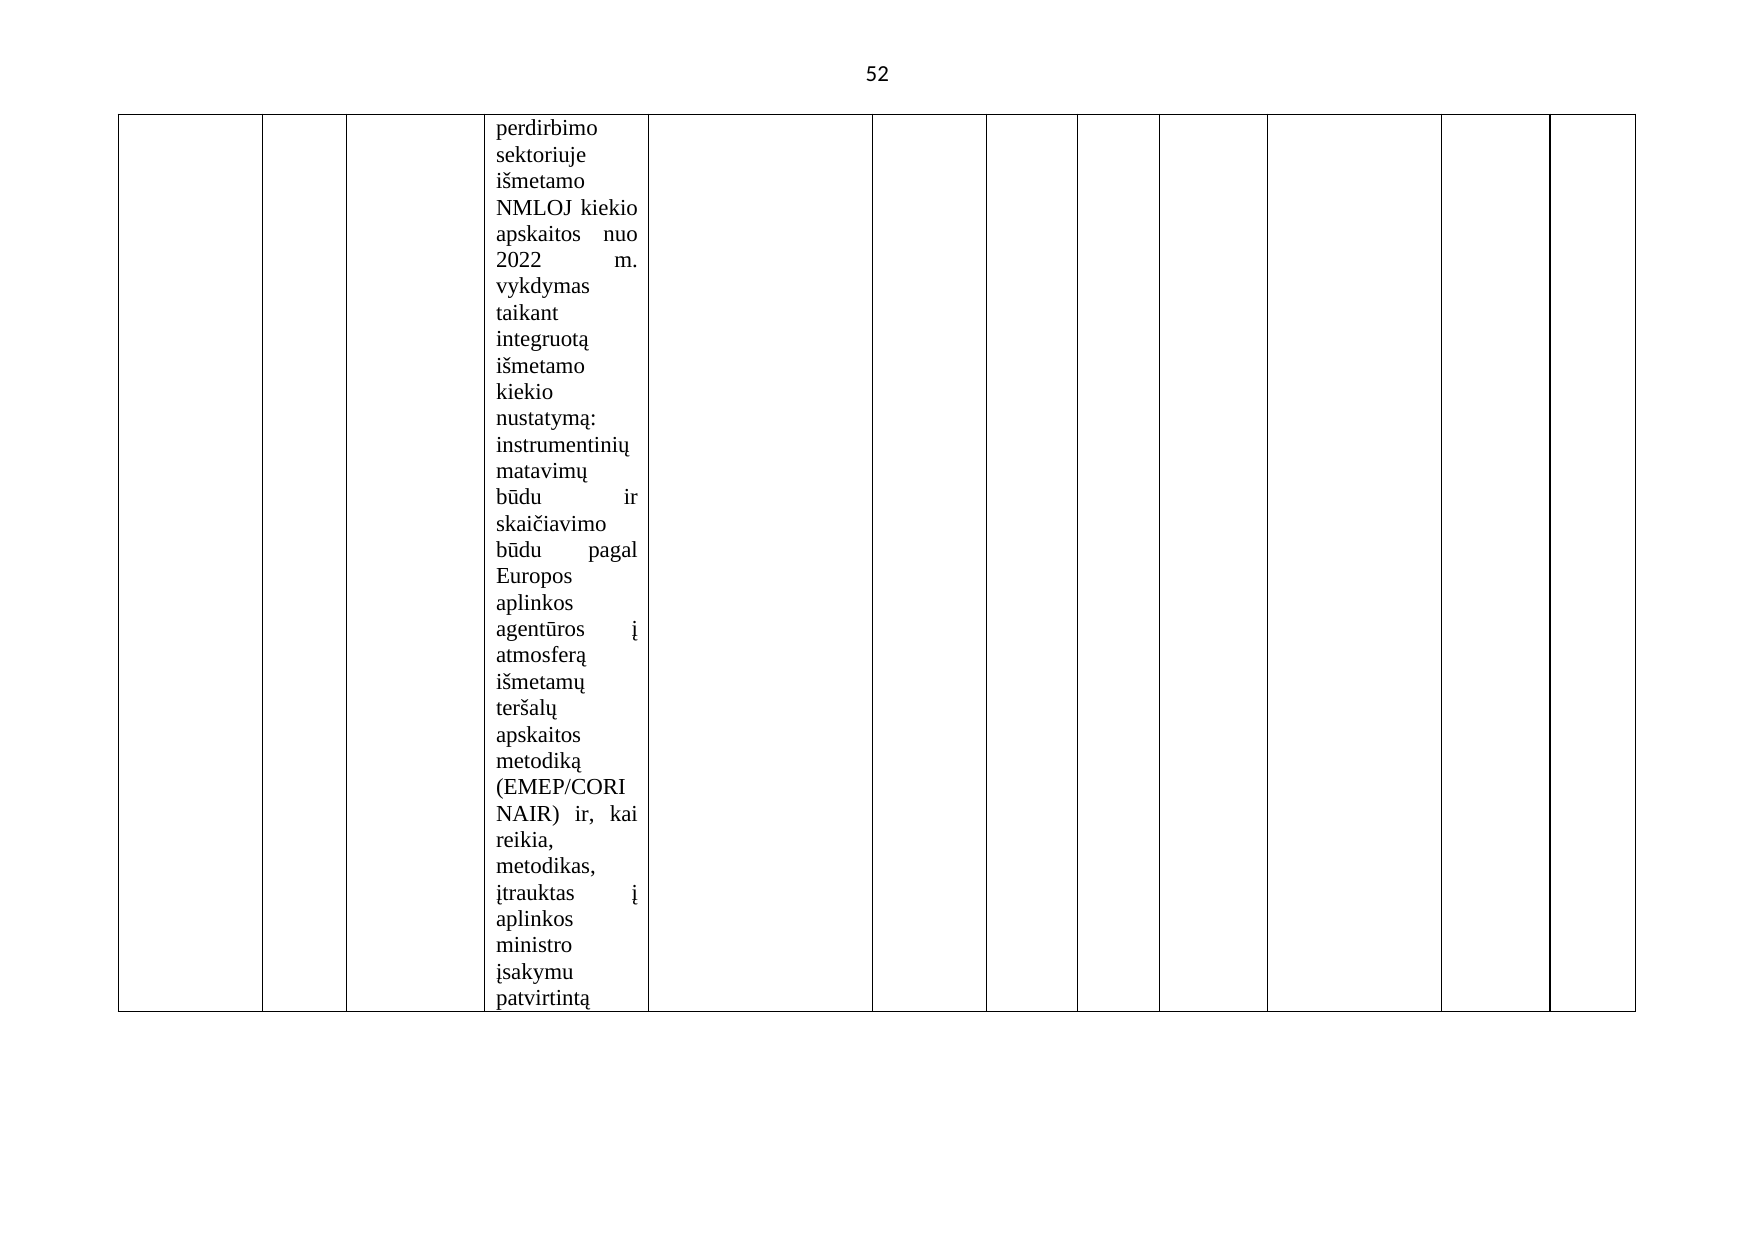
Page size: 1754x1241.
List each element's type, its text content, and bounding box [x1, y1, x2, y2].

table_cell [263, 115, 346, 1011]
table_cell perdirbimo sektoriuje išmetamo NMLOJ kiekio apskaitos nuo 2022 m. vykdymas taikant integruotą išmetamo kiekio nustatymą: instrumentinių matavimų būdu ir skaičiavimo būdu pagal Europos aplinkos agentūros į atmosferą išmetamų teršalų apskaitos metodiką (EMEP/CORINAIR) ir, kai reikia, metodikas, įtrauktas į aplinkos ministro įsakymu patvirtintą [485, 115, 648, 1011]
table_cell [873, 115, 986, 1011]
table_cell [119, 115, 262, 1011]
table_cell [987, 115, 1077, 1011]
table_cell - [1551, 115, 1635, 1011]
table_cell [649, 115, 872, 1011]
table_cell [347, 115, 484, 1011]
table_cell [1442, 115, 1549, 1011]
table_cell [1160, 115, 1267, 1011]
table_cell [1268, 115, 1441, 1011]
table_cell [1078, 115, 1159, 1011]
